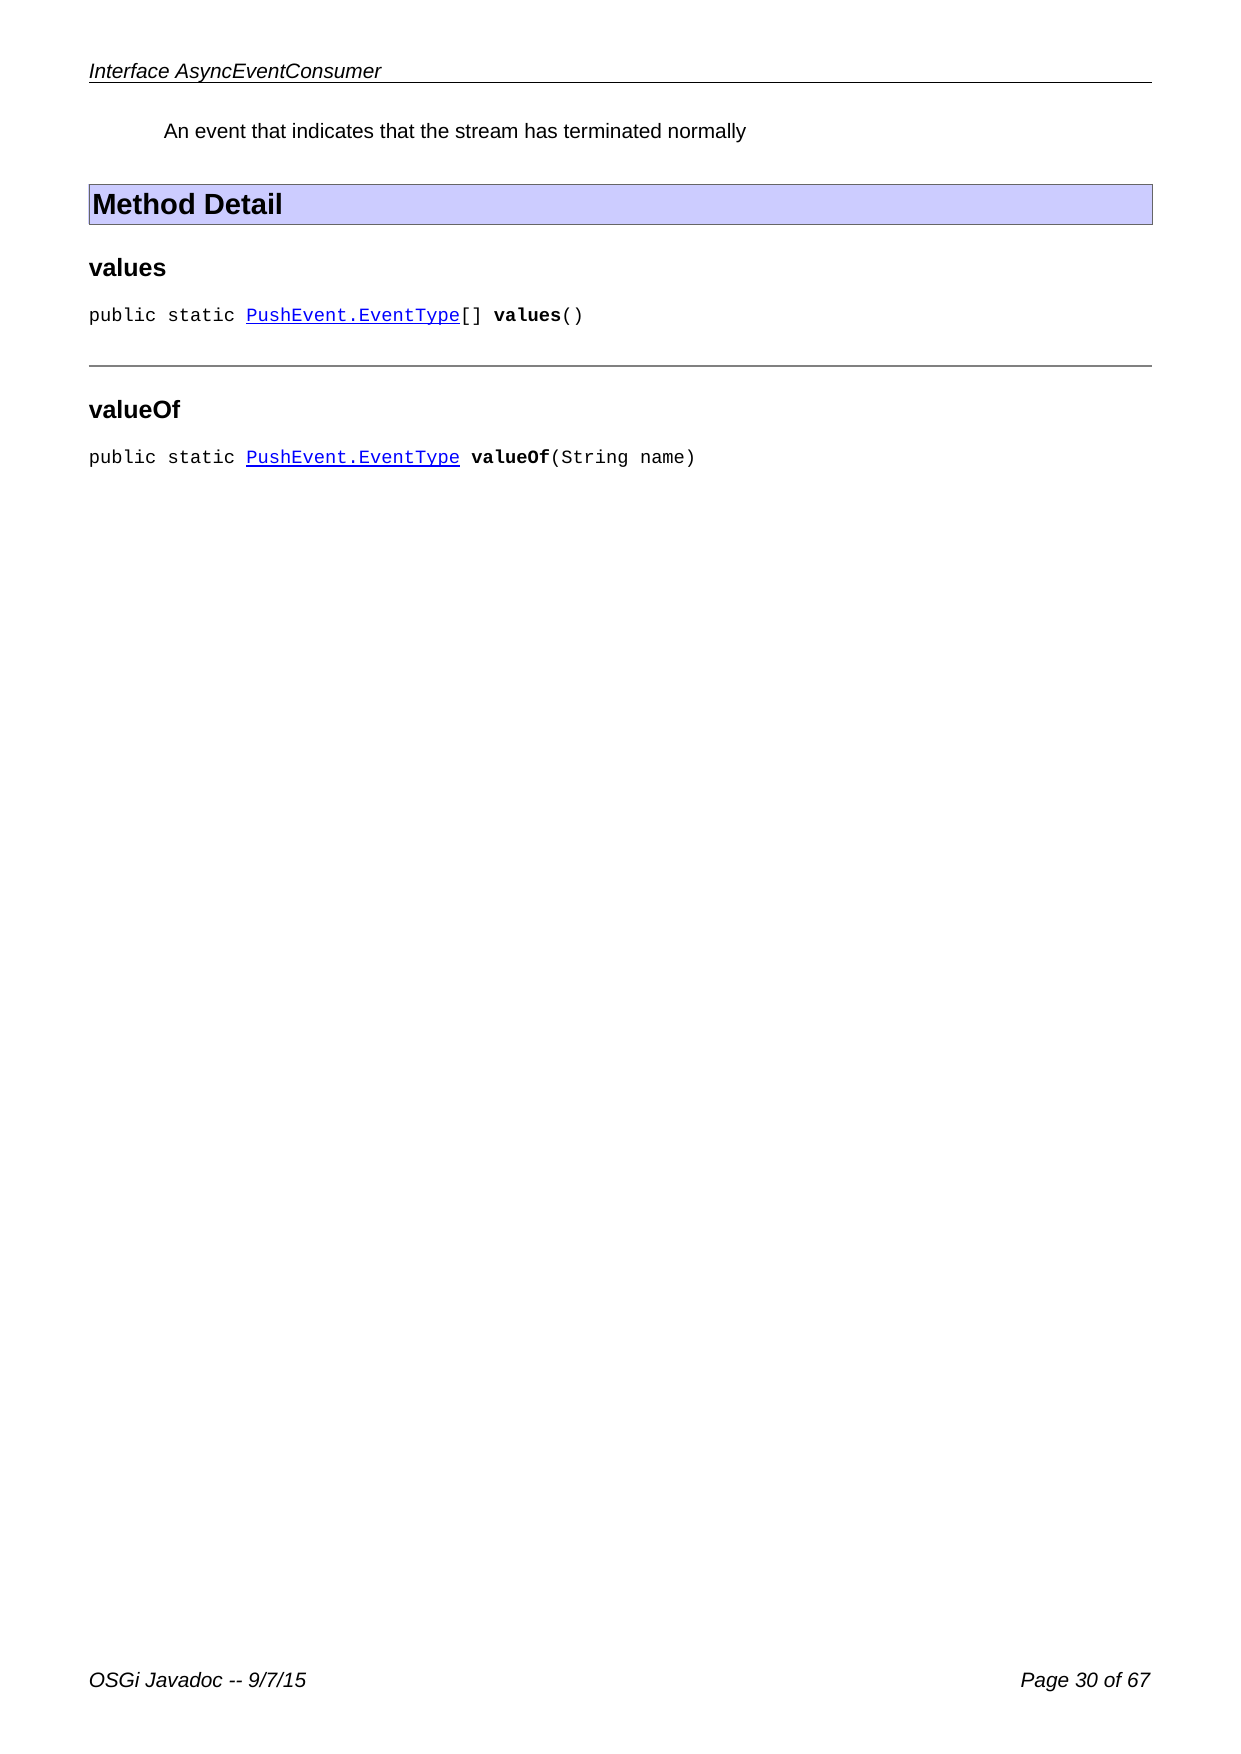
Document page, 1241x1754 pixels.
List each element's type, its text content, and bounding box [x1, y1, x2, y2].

subtitle values [88, 253, 1152, 282]
text public static PushEvent.EventType valueOf(String name) [88, 448, 1152, 469]
text public static PushEvent.EventType[] values() [88, 306, 1152, 327]
text An event that indicates that the stream has terminated normally [163, 118, 1152, 142]
subtitle Method Detail [90, 185, 1152, 224]
subtitle valueOf [88, 395, 1152, 424]
